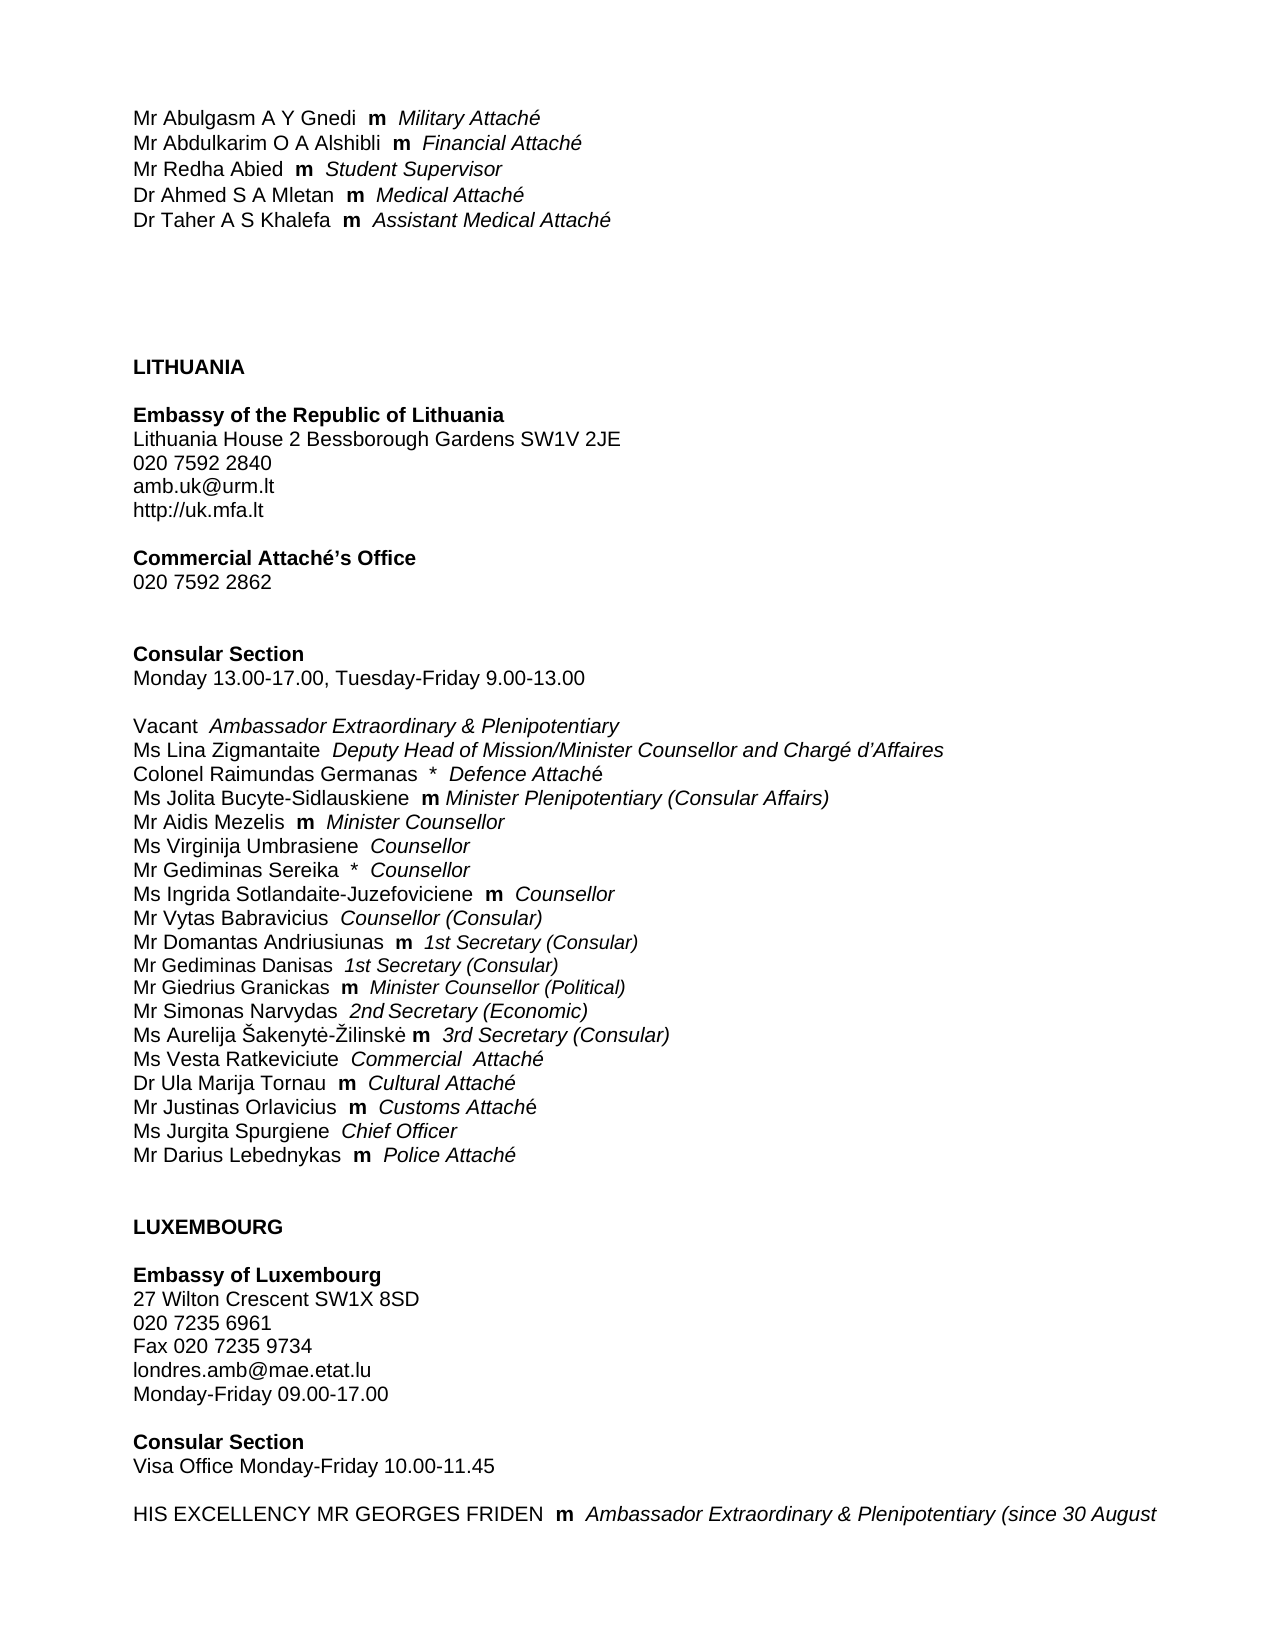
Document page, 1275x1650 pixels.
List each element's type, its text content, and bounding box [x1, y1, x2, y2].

text Ms Jolita Bucyte-Sidlauskiene m Minister Plenipotentiary (Consular Affairs) [133, 786, 1181, 810]
text Mr Gediminas Danisas 1st Secretary (Consular) [133, 953, 1181, 976]
text Mr Aidis Mezelis m Minister Counsellor [133, 810, 1181, 834]
text Mr Justinas Orlavicius m Customs Attaché [133, 1095, 1181, 1119]
text Lithuania House 2 Bessborough Gardens SW1V 2JE [133, 426, 1181, 450]
text londres.amb@mae.etat.lu [133, 1358, 1181, 1382]
text Mr Redha Abied m Student Supervisor [133, 157, 1181, 181]
text Mr Gediminas Sereika * Counsellor [133, 858, 1181, 882]
text Monday 13.00-17.00, Tuesday-Friday 9.00-13.00 [133, 666, 1181, 690]
text http://uk.mfa.lt [133, 498, 1181, 522]
text 27 Wilton Crescent SW1X 8SD [133, 1286, 1181, 1310]
text Ms Virginija Umbrasiene Counsellor [133, 834, 1181, 858]
text Commercial Attaché’s Office [133, 546, 1181, 570]
text 020 7235 6961 [133, 1310, 1181, 1334]
text Consular Section [133, 642, 1181, 666]
text Ms Aurelija Šakenytė-Žilinskė m 3rd Secretary (Consular) [133, 1023, 1181, 1047]
text Mr Domantas Andriusiunas m 1st Secretary (Consular) [133, 929, 1181, 953]
text 020 7592 2862 [133, 570, 1181, 594]
text Vacant Ambassador Extraordinary & Plenipotentiary [133, 714, 1181, 738]
text Mr Vytas Babravicius Counsellor (Consular) [133, 906, 1181, 929]
text Visa Office Monday-Friday 10.00-11.45 [133, 1454, 1181, 1478]
text Ms Vesta Ratkeviciute Commercial Attaché [133, 1047, 1181, 1071]
text Mr Abdulkarim O A Alshibli m Financial Attaché [133, 131, 1181, 155]
text Fax 020 7235 9734 [133, 1334, 1181, 1358]
text Mr Simonas Narvydas 2nd Secretary (Economic) [133, 999, 1181, 1023]
text Mr Giedrius Granickas m Minister Counsellor (Political) [133, 976, 1181, 999]
text Mr Abulgasm A Y Gnedi m Military Attaché [133, 106, 1181, 129]
subtitle LITHUANIA [133, 354, 1181, 378]
text 020 7592 2840 [133, 450, 1181, 474]
text Mr Darius Lebednykas m Police Attaché [133, 1143, 1181, 1167]
text Consular Section [133, 1430, 1181, 1454]
text LUXEMBOURG [133, 1214, 1181, 1238]
text Colonel Raimundas Germanas * Defence Attaché [133, 762, 1181, 786]
text HIS EXCELLENCY MR GEORGES FRIDEN m Ambassador Extraordinary & Plenipotentiary (since 30 August [133, 1502, 1181, 1526]
text Ms Lina Zigmantaite Deputy Head of Mission/Minister Counsellor and Chargé d’Affaires [133, 738, 1181, 762]
text amb.uk@urm.lt [133, 474, 1181, 498]
text Monday-Friday 09.00-17.00 [133, 1382, 1181, 1406]
text Ms Ingrida Sotlandaite-Juzefoviciene m Counsellor [133, 882, 1181, 906]
text Dr Ula Marija Tornau m Cultural Attaché [133, 1071, 1181, 1095]
text Dr Ahmed S A Mletan m Medical Attaché [133, 182, 1181, 206]
text Ms Jurgita Spurgiene Chief Officer [133, 1119, 1181, 1143]
text Embassy of Luxembourg [133, 1262, 1181, 1286]
text Embassy of the Republic of Lithuania [133, 402, 1181, 426]
text Dr Taher A S Khalefa m Assistant Medical Attaché [133, 208, 1181, 232]
